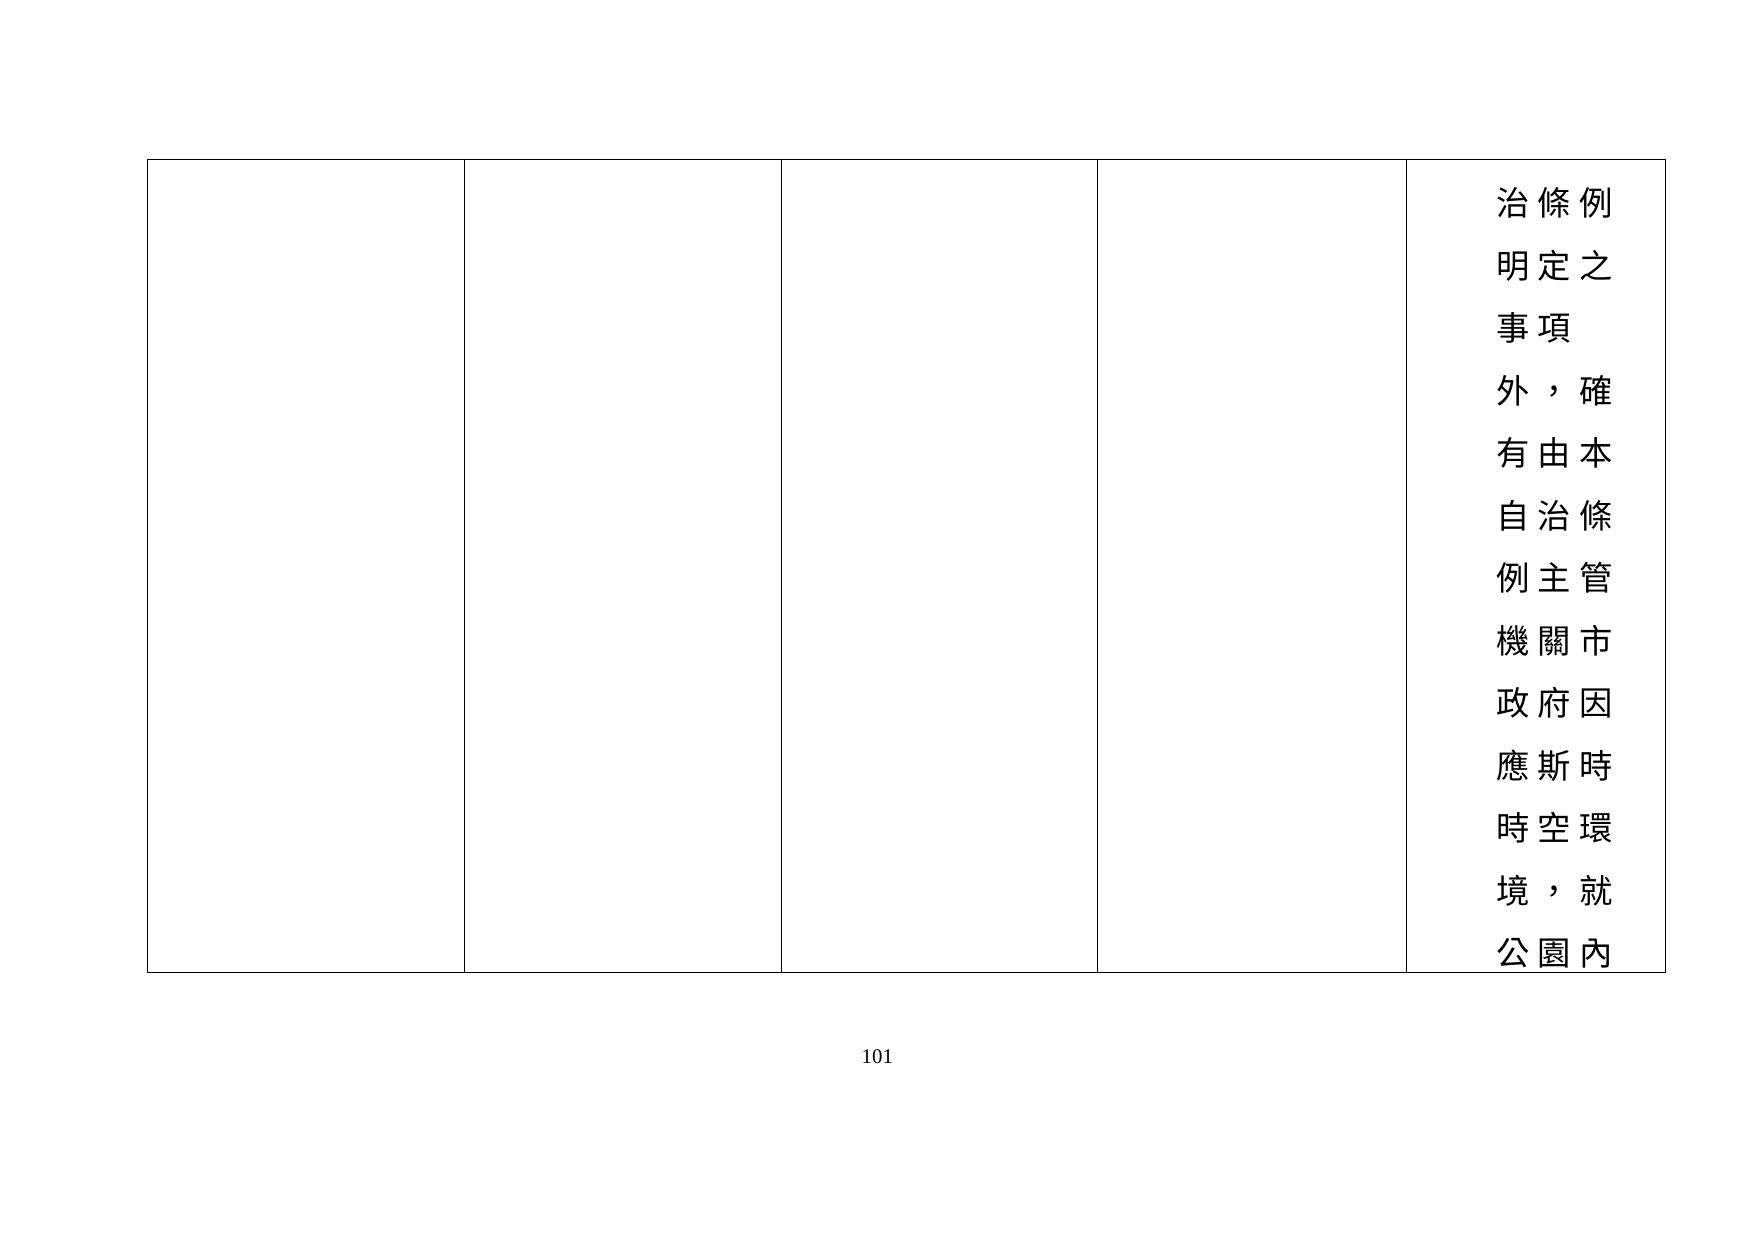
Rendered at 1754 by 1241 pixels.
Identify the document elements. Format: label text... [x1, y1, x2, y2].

table_cell 治條例明定之事項外，確有由本自治條例主管機關市政府因應斯時時空環境，就公園內 [1407, 160, 1665, 972]
table_cell [148, 160, 464, 972]
table_cell [1098, 160, 1406, 972]
table_cell [782, 160, 1097, 972]
table_cell [465, 160, 781, 972]
